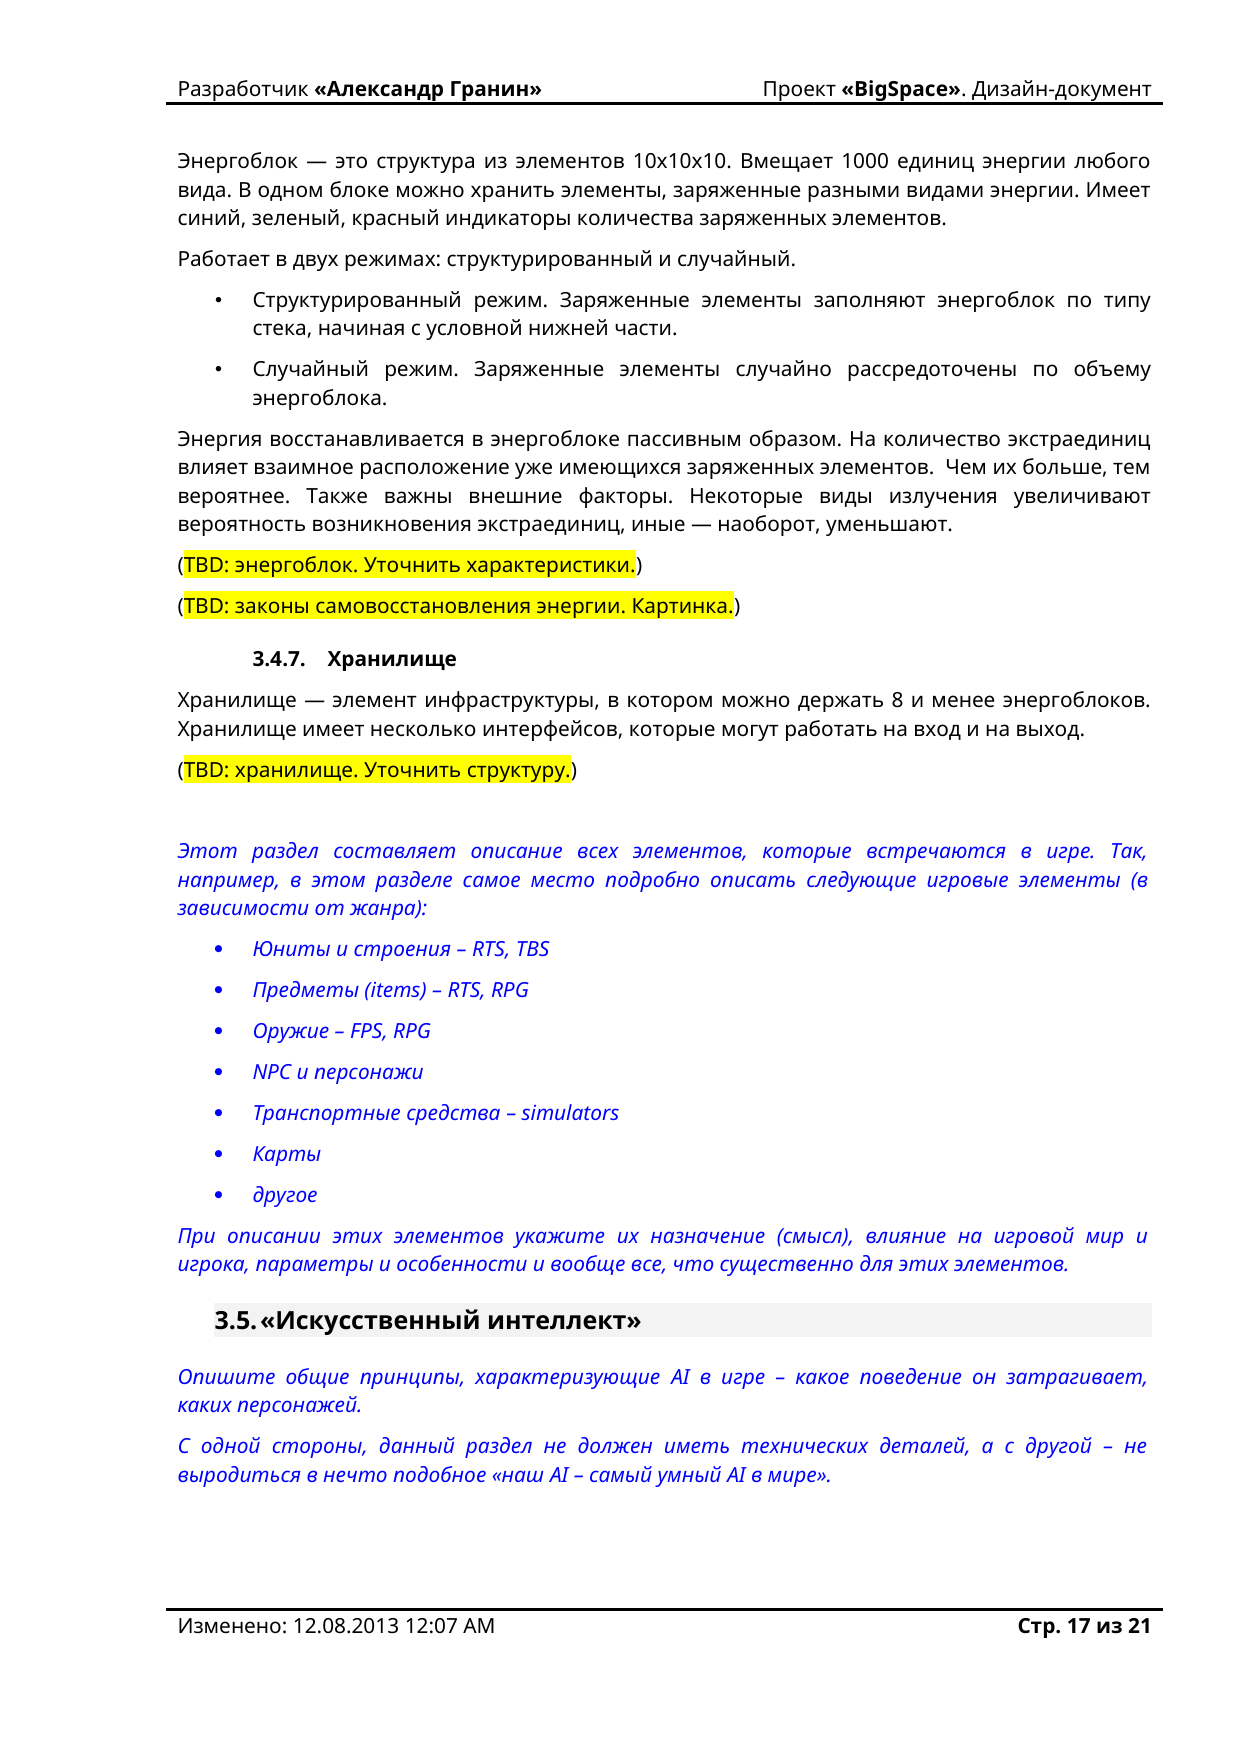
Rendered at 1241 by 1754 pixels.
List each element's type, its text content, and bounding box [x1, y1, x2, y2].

text Энергоблок — это структура из элементов 10х10х10. Вмещает 1000 единиц энергии любого вида. В одном блоке можно хранить элементы, заряженные разными видами энергии. Имеет синий, зеленый, красный индикаторы количества заряженных элементов. [177, 146, 1152, 232]
text Работает в двух режимах: структурированный и случайный. [177, 244, 1152, 273]
text Опишите общие принципы, характеризующие AI в игре – какое поведение он затрагивает, каких персонажей. [177, 1362, 1152, 1419]
text (TBD: законы самовосстановления энергии. Картинка.) [177, 591, 1152, 619]
list Структурированный режим. Заряженные элементы заполняют энергоблок по типу стека, начиная с условной нижней части. [215, 285, 1152, 342]
text Хранилище — элемент инфраструктуры, в котором можно держать 8 и менее энергоблоков. Хранилище имеет несколько интерфейсов, которые могут работать на вход и на выход. [177, 685, 1152, 742]
text Энергия восстанавливается в энергоблоке пассивным образом. На количество экстраединиц влияет взаимное расположение уже имеющихся заряженных элементов. Чем их больше, тем вероятнее. Также важны внешние факторы. Некоторые виды излучения увеличивают вероятность возникновения экстраединиц, иные — наоборот, уменьшают. [177, 424, 1152, 538]
list другое [215, 1180, 1152, 1208]
text При описании этих элементов укажите их назначение (смысл), влияние на игровой мир и игрока, параметры и особенности и вообще все, что существенно для этих элементов. [177, 1221, 1152, 1278]
list Оружие – FPS, RPG [215, 1016, 1152, 1045]
text (TBD: энергоблок. Уточнить характеристики.) [177, 550, 1152, 578]
subtitle Хранилище [252, 644, 1152, 673]
subtitle «Искусственный интеллект» [214, 1303, 1152, 1337]
list Юниты и строения – RTS, TBS [215, 934, 1152, 963]
list Случайный режим. Заряженные элементы случайно рассредоточены по объему энергоблока. [215, 354, 1152, 411]
list Транспортные средства – simulators [215, 1098, 1152, 1127]
text (TBD: хранилище. Уточнить структуру.) [177, 755, 1152, 783]
text С одной стороны, данный раздел не должен иметь технических деталей, а с другой – не выродиться в нечто подобное «наш AI – самый умный AI в мире». [177, 1431, 1152, 1488]
list Предметы (items) – RTS, RPG [215, 975, 1152, 1004]
list Карты [215, 1139, 1152, 1168]
text Этот раздел составляет описание всех элементов, которые встречаются в игре. Так, например, в этом разделе самое место подробно описать следующие игровые элементы (в зависимости от жанра): [177, 837, 1152, 922]
list NPC и персонажи [215, 1057, 1152, 1086]
